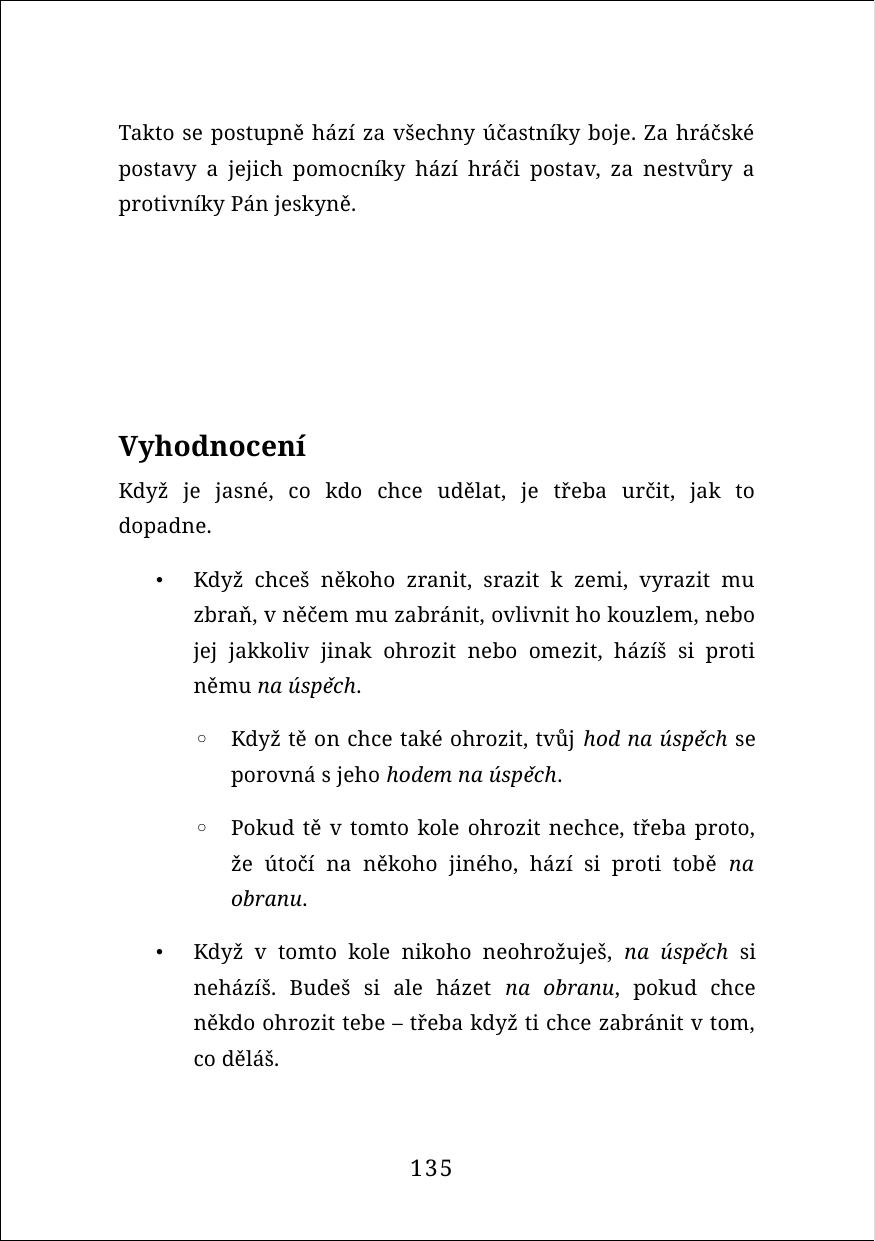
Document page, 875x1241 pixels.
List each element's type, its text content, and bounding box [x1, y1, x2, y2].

list Když tě on chce také ohrozit, tvůj hod na úspěch se porovná s jeho hodem na úspěch. [193, 724, 756, 788]
list Pokud tě v tomto kole ohrozit nechce, třeba proto, že útočí na někoho jiného, hází si proti tobě na obranu. [193, 813, 756, 913]
text Takto se postupně hází za všechny účastníky boje. Za hráčské postavy a jejich pomocníky hází hráči postav, za nestvůry a protivníky Pán jeskyně. [118, 118, 756, 218]
list Když v tomto kole nikoho neohrožuješ, na úspěch si neházíš. Budeš si ale házet na obranu, pokud chce někdo ohrozit tebe – třeba když ti chce zabránit v tom, co děláš. [156, 937, 756, 1072]
text Když je jasné, co kdo chce udělat, je třeba určit, jak to dopadne. [118, 476, 756, 540]
subtitle Vyhodnocení [118, 426, 756, 464]
list Když chceš někoho zranit, srazit k zemi, vyrazit mu zbraň, v něčem mu zabránit, ovlivnit ho kouzlem, nebo jej jakkoliv jinak ohrozit nebo omezit, házíš si proti němu na úspěch. [156, 565, 756, 700]
